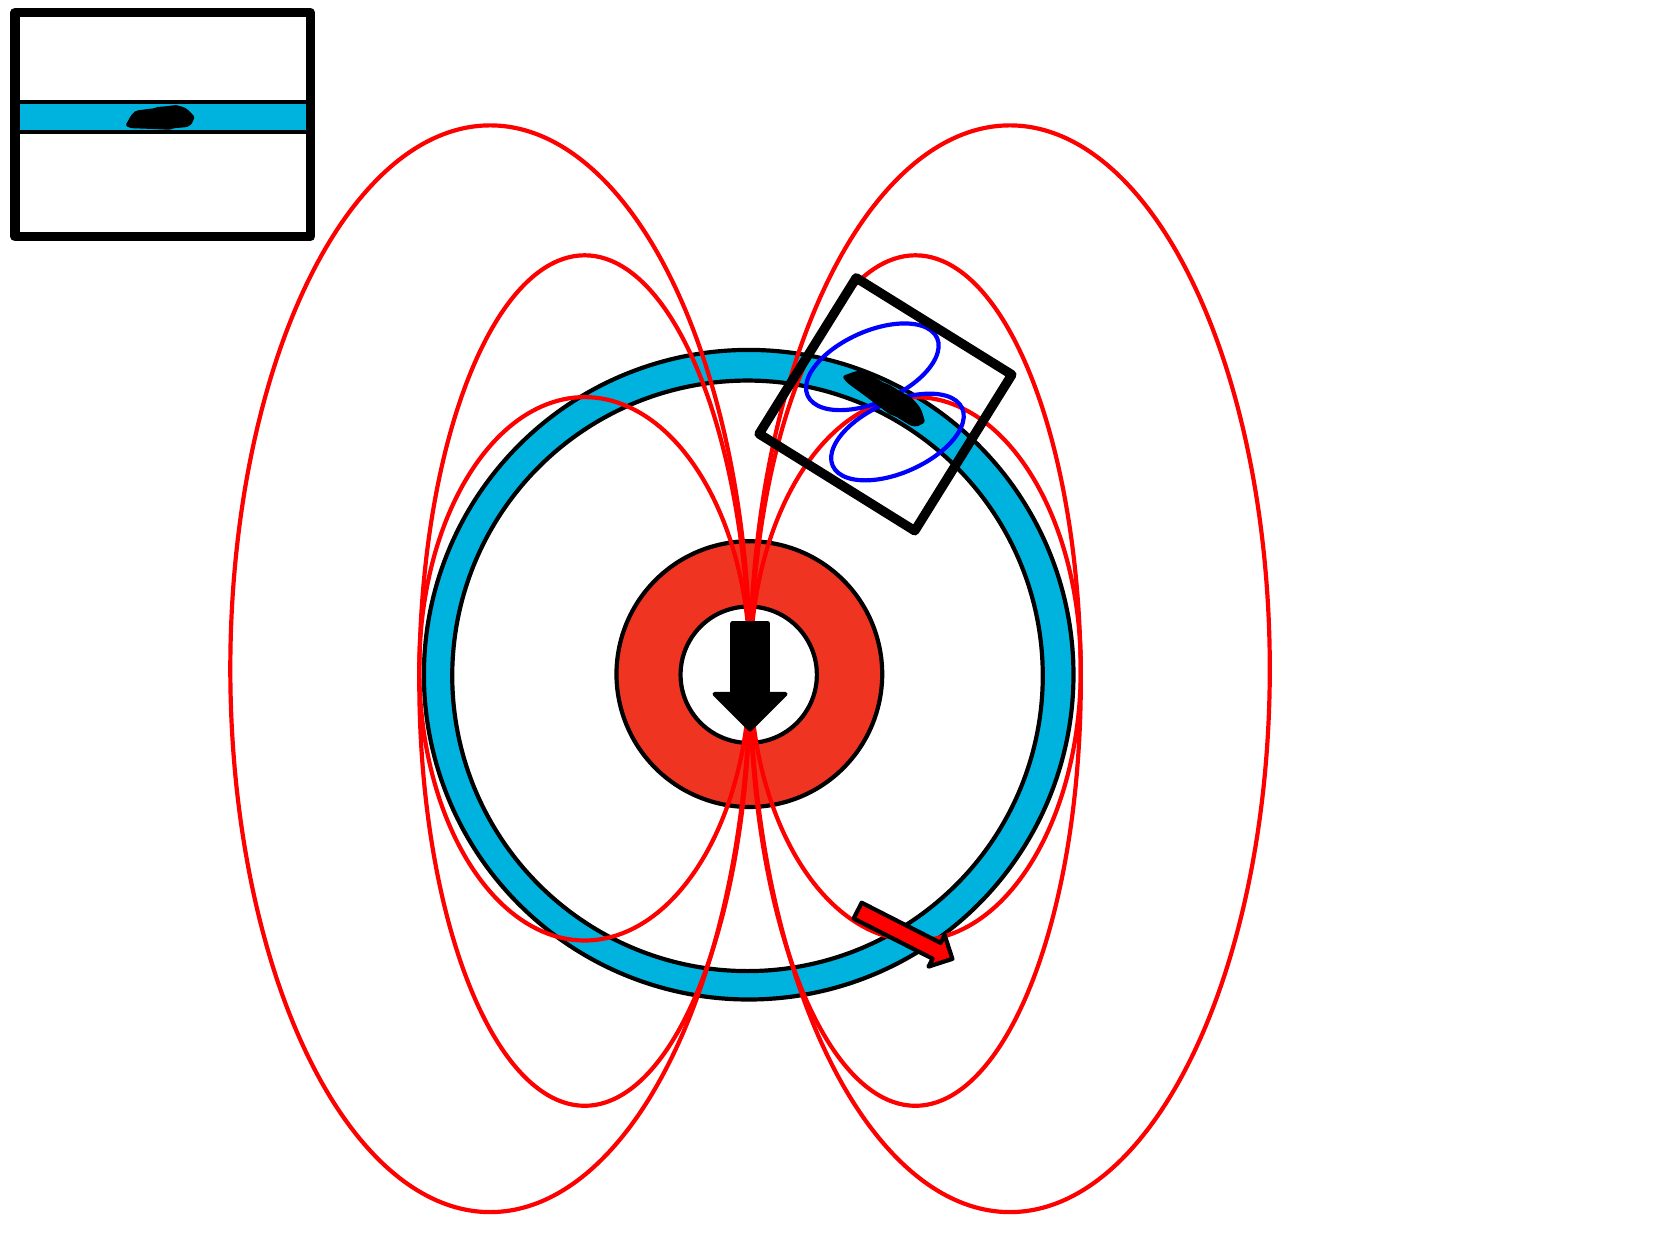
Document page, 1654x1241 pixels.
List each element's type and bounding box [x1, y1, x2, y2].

text_box [704, 349, 795, 585]
text_box [785, 397, 789, 408]
text_box [782, 356, 857, 458]
text_box [809, 359, 958, 478]
text_box [585, 355, 741, 566]
text_box [767, 416, 777, 435]
text_box [562, 759, 744, 995]
text_box [694, 353, 716, 411]
text_box [423, 400, 1074, 995]
text_box [843, 430, 968, 523]
text_box [759, 453, 801, 566]
text_box [701, 762, 799, 1000]
text_box [813, 429, 842, 476]
text_box [20, 101, 306, 133]
